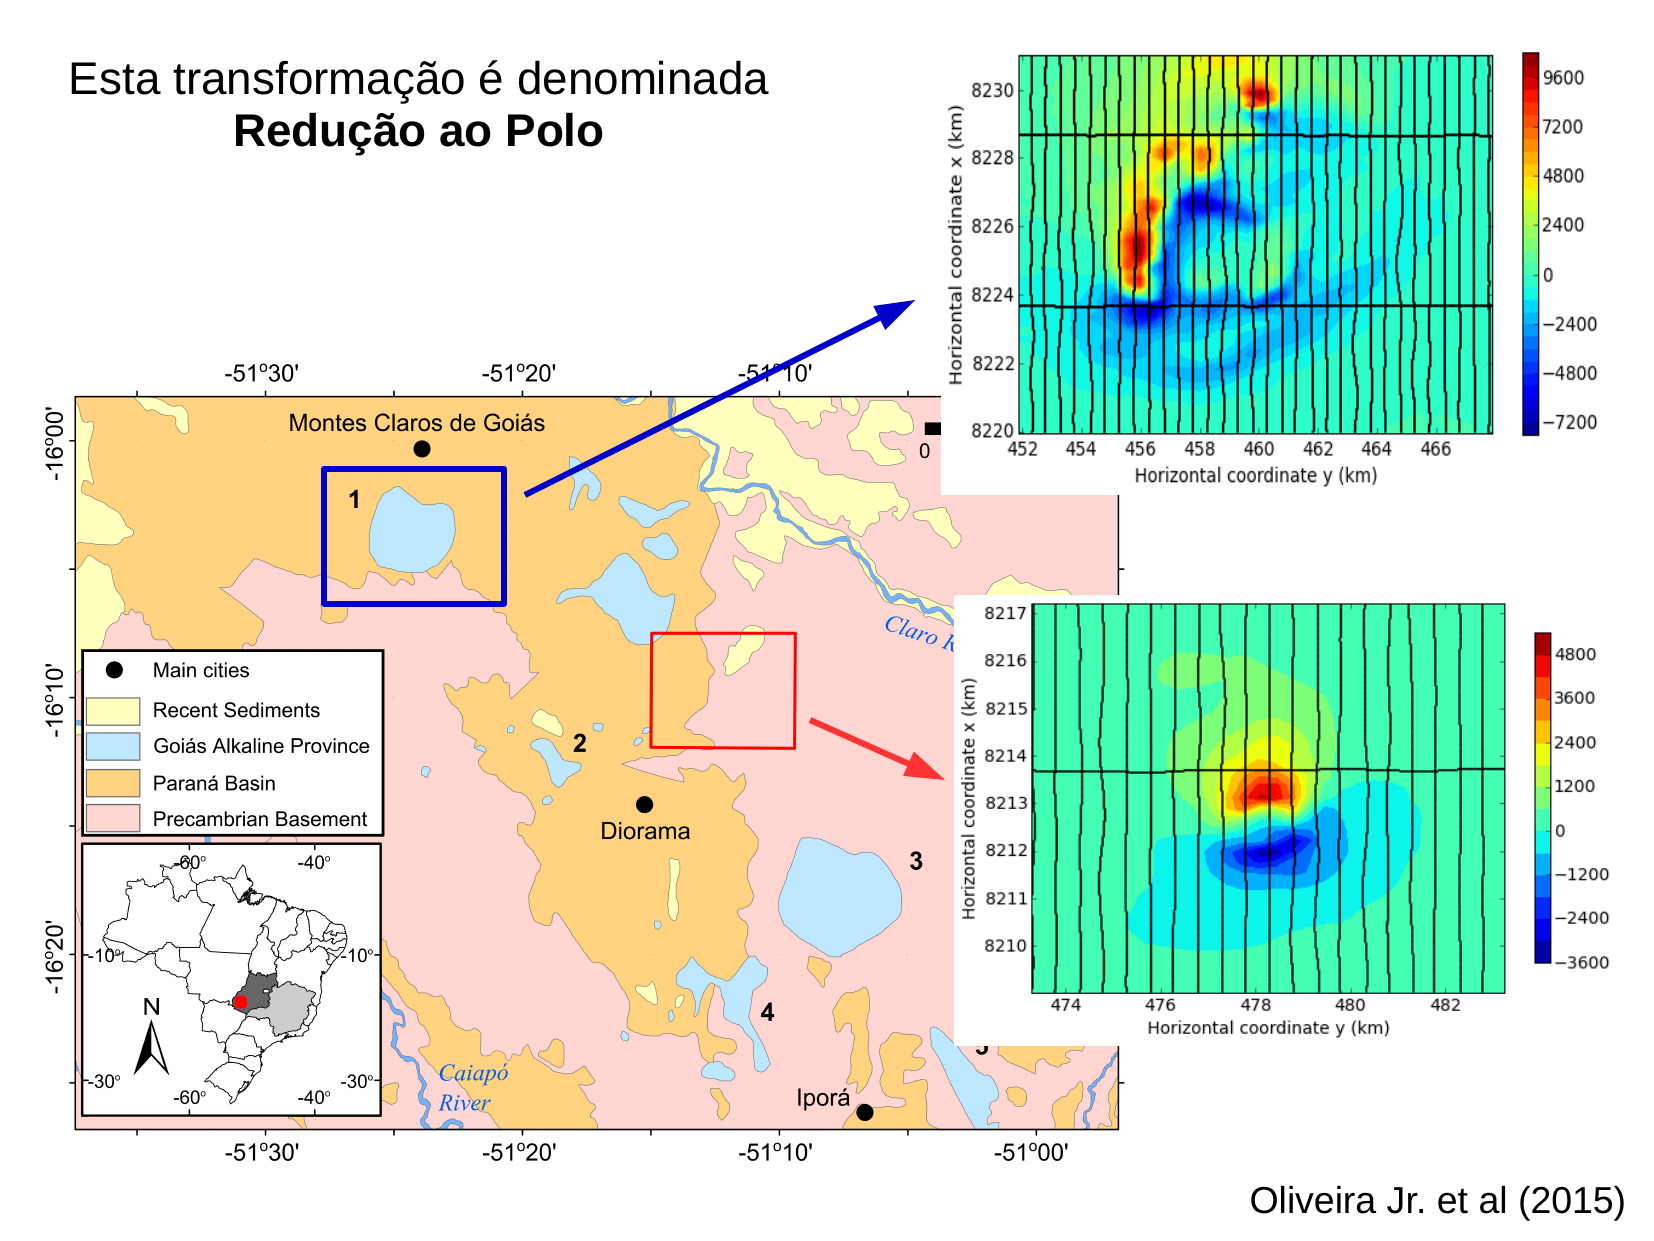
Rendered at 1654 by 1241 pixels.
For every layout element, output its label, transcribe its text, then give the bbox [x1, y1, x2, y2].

text_box Esta transformação é denominada Redução ao Polo [54, 45, 802, 164]
text_box Oliveira Jr. et al (2015) [1234, 1171, 1642, 1229]
picture [19, 44, 1618, 1220]
